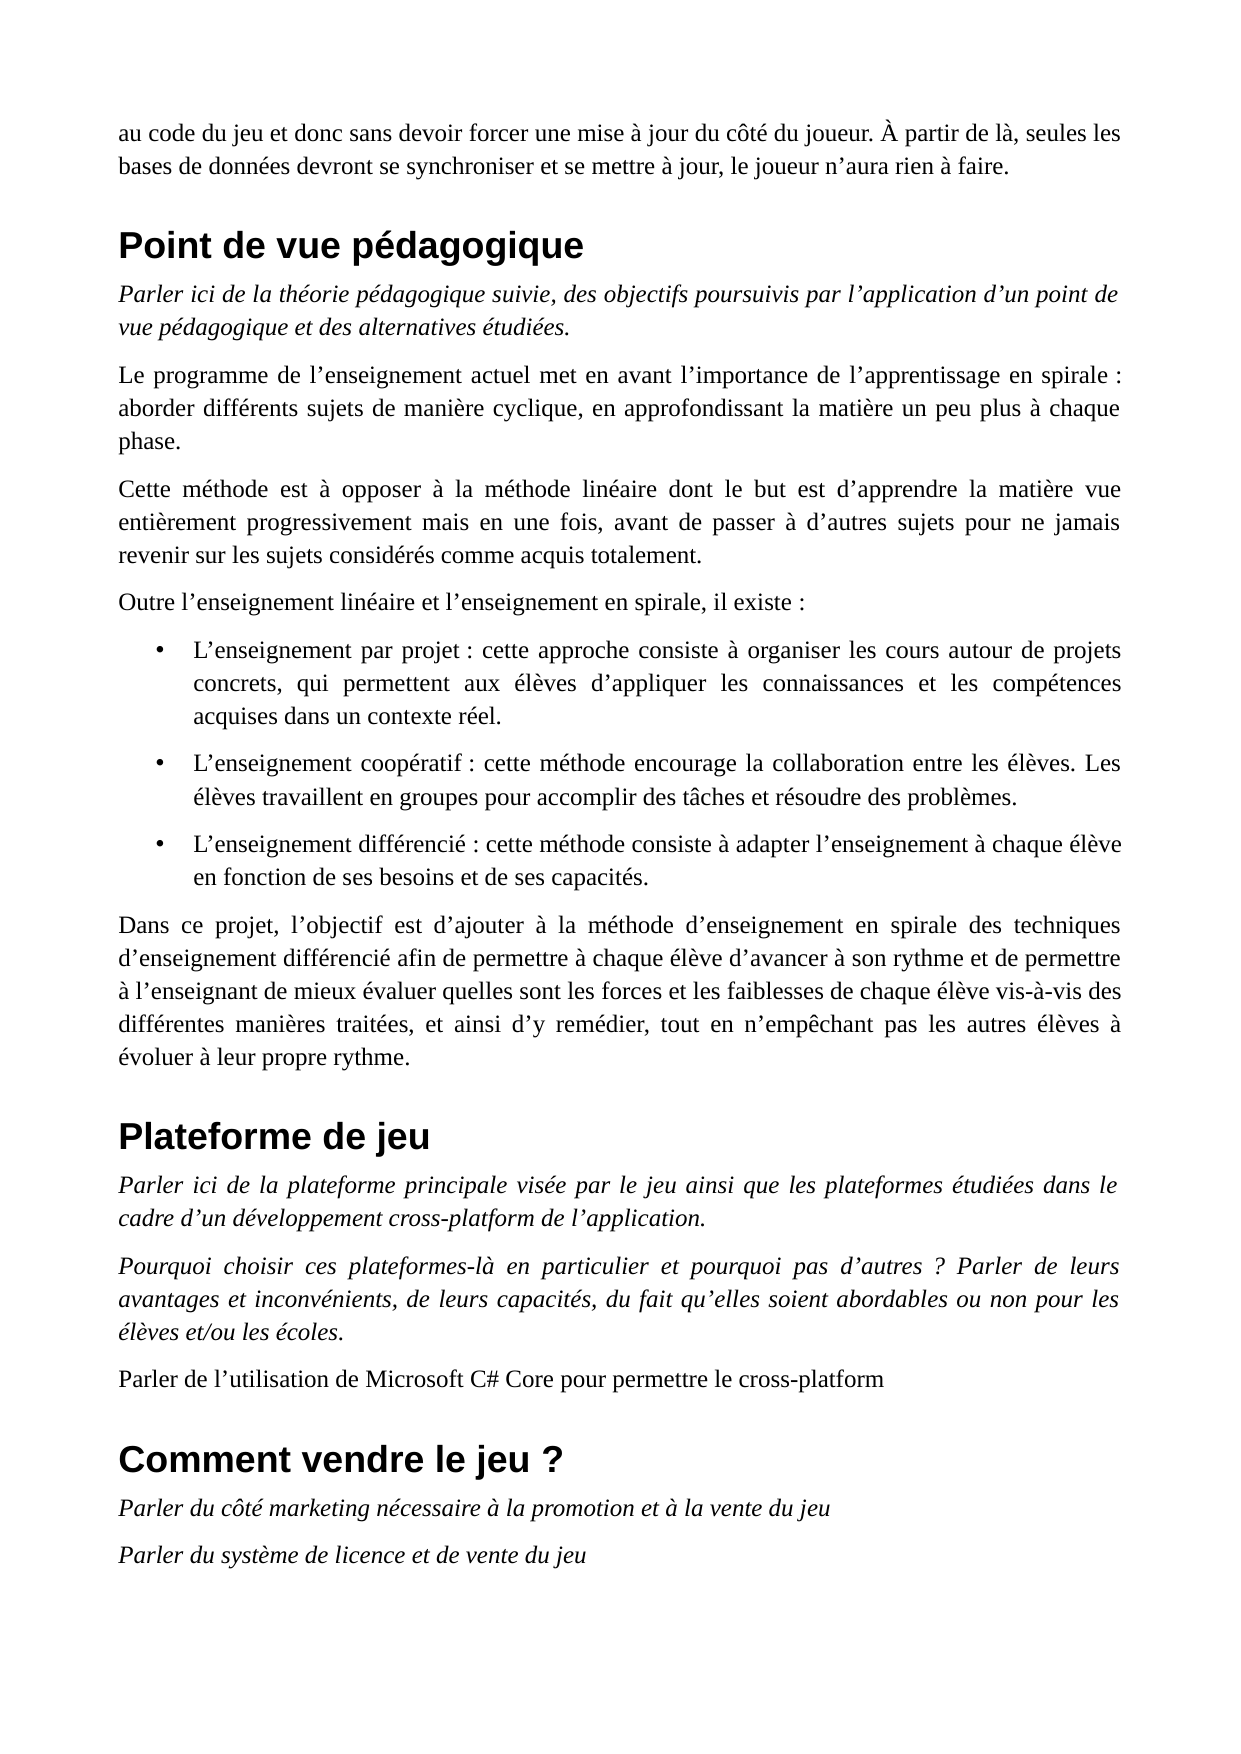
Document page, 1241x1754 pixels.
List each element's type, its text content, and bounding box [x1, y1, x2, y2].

text au code du jeu et donc sans devoir forcer une mise à jour du côté du joueur. À partir de là, seules les bases de données devront se synchroniser et se mettre à jour, le joueur n’aura rien à faire. [118, 118, 1122, 180]
text Parler du côté marketing nécessaire à la promotion et à la vente du jeu [118, 1493, 1122, 1521]
text Pourquoi choisir ces plateformes-là en particulier et pourquoi pas d’autres ? Parler de leurs avantages et inconvénients, de leurs capacités, du fait qu’elles soient abordables ou non pour les élèves et/ou les écoles. [118, 1251, 1122, 1346]
text Cette méthode est à opposer à la méthode linéaire dont le but est d’apprendre la matière vue entièrement progressivement mais en une fois, avant de passer à d’autres sujets pour ne jamais revenir sur les sujets considérés comme acquis totalement. [118, 474, 1122, 568]
text Outre l’enseignement linéaire et l’enseignement en spirale, il existe : [118, 587, 1122, 616]
subtitle Plateforme de jeu [118, 1114, 1122, 1158]
list L’enseignement différencié : cette méthode consiste à adapter l’enseignement à chaque élève en fonction de ses besoins et de ses capacités. [156, 829, 1122, 891]
text Dans ce projet, l’objectif est d’ajouter à la méthode d’enseignement en spirale des techniques d’enseignement différencié afin de permettre à chaque élève d’avancer à son rythme et de permettre à l’enseignant de mieux évaluer quelles sont les forces et les faiblesses de chaque élève vis-à-vis des différentes manières traitées, et ainsi d’y remédier, tout en n’empêchant pas les autres élèves à évoluer à leur propre rythme. [118, 910, 1122, 1071]
text Parler du système de licence et de vente du jeu [118, 1540, 1122, 1569]
subtitle Point de vue pédagogique [118, 224, 1122, 267]
text Parler de l’utilisation de Microsoft C# Core pour permettre le cross-platform [118, 1364, 1122, 1393]
text Parler ici de la théorie pédagogique suivie, des objectifs poursuivis par l’application d’un point de vue pédagogique et des alternatives étudiées. [118, 279, 1122, 341]
text Parler ici de la plateforme principale visée par le jeu ainsi que les plateformes étudiées dans le cadre d’un développement cross-platform de l’application. [118, 1170, 1122, 1232]
list L’enseignement par projet : cette approche consiste à organiser les cours autour de projets concrets, qui permettent aux élèves d’appliquer les connaissances et les compétences acquises dans un contexte réel. [156, 635, 1122, 730]
text Le programme de l’enseignement actuel met en avant l’importance de l’apprentissage en spirale : aborder différents sujets de manière cyclique, en approfondissant la matière un peu plus à chaque phase. [118, 360, 1122, 455]
list L’enseignement coopératif : cette méthode encourage la collaboration entre les élèves. Les élèves travaillent en groupes pour accomplir des tâches et résoudre des problèmes. [156, 748, 1122, 810]
subtitle Comment vendre le jeu ? [118, 1437, 1122, 1480]
